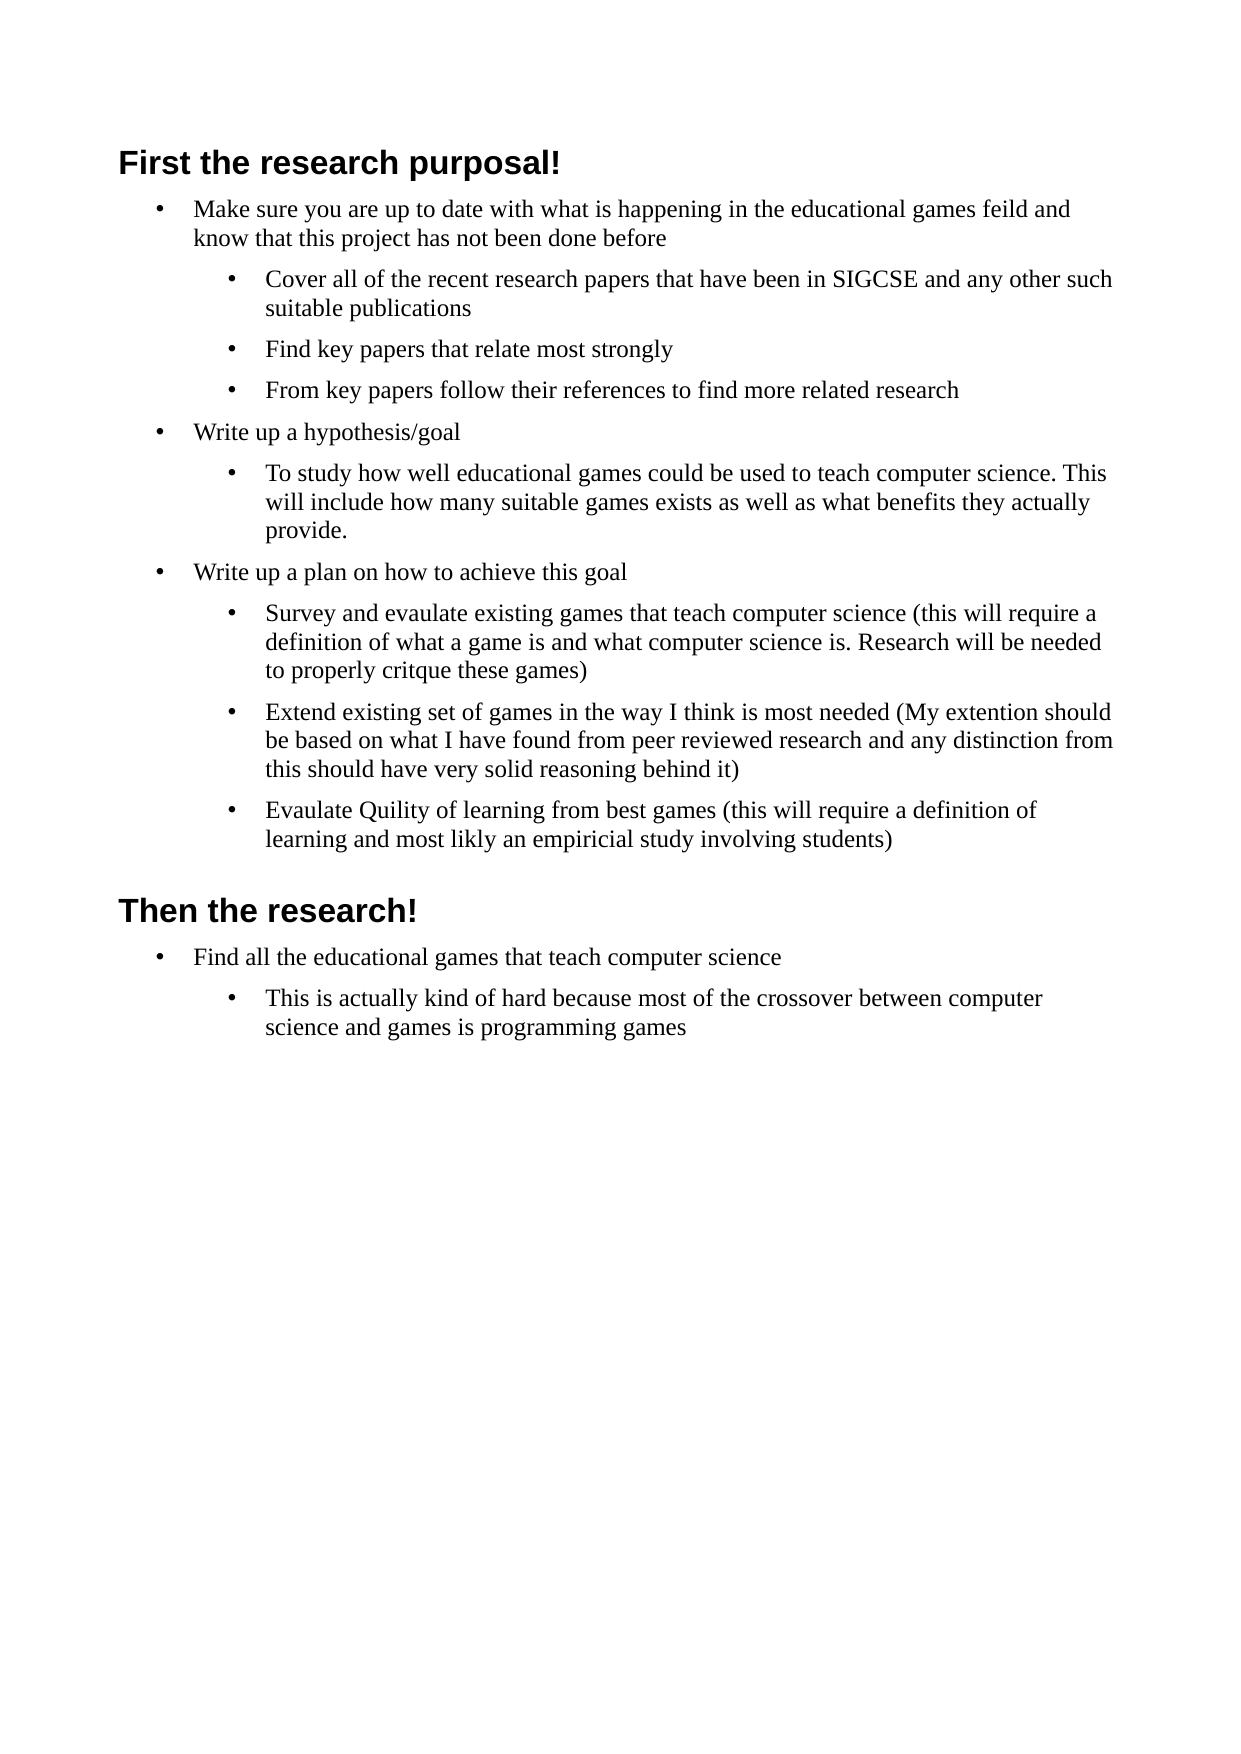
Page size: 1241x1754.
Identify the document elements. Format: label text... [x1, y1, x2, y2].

subtitle First the research purposal! [118, 143, 1122, 182]
list Make sure you are up to date with what is happening in the educational games feild and know that this project has not been done before [156, 194, 1122, 252]
subtitle Then the research! [118, 891, 1122, 929]
list Find all the educational games that teach computer science [156, 942, 1122, 970]
list Evaulate Quility of learning from best games (this will require a definition of learning and most likly an empiricial study involving students) [228, 796, 1122, 853]
list Extend existing set of games in the way I think is most needed (My extention should be based on what I have found from peer reviewed research and any distinction from this should have very solid reasoning behind it) [228, 697, 1122, 783]
list From key papers follow their references to find more related research [228, 376, 1122, 404]
list Find key papers that relate most strongly [228, 334, 1122, 363]
list Write up a hypothesis/goal [156, 417, 1122, 446]
list Survey and evaulate existing games that teach computer science (this will require a definition of what a game is and what computer science is. Research will be needed to properly critque these games) [228, 598, 1122, 684]
list This is actually kind of hard because most of the crossover between computer science and games is programming games [228, 983, 1122, 1040]
list Cover all of the recent research papers that have been in SIGCSE and any other such suitable publications [228, 264, 1122, 322]
list Write up a plan on how to achieve this goal [156, 557, 1122, 586]
list To study how well educational games could be used to teach computer science. This will include how many suitable games exists as well as what benefits they actually provide. [228, 458, 1122, 544]
